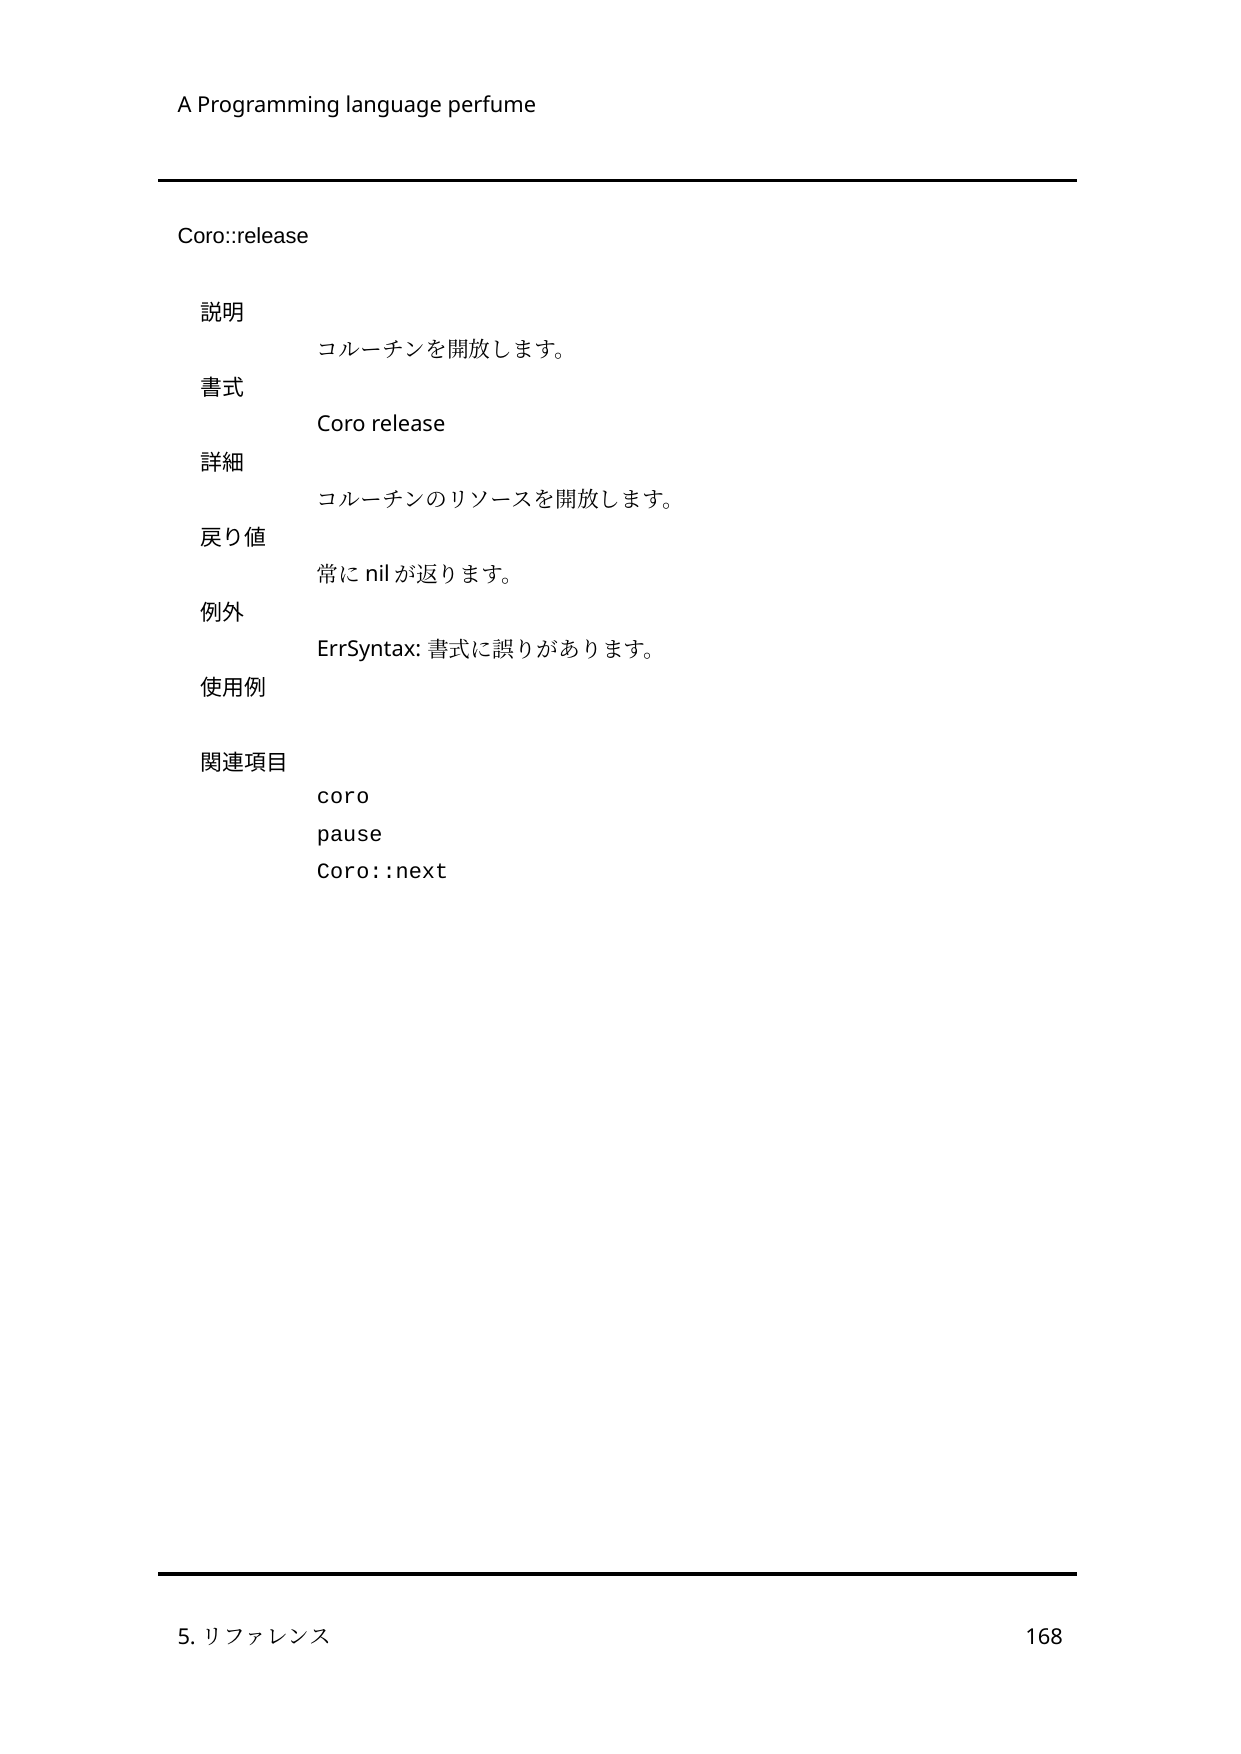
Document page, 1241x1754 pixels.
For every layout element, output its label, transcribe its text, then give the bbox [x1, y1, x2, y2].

table_cell 関連項目 [200, 742, 317, 892]
table_cell 常にnilが返ります。 [317, 517, 1063, 592]
table_cell 書式 [200, 367, 317, 442]
table_cell 例外 [200, 592, 317, 667]
table_cell 戻り値 [200, 517, 317, 592]
table_cell 詳細 [200, 442, 317, 517]
table_header 説明 [200, 292, 317, 367]
table_cell コルーチンのリソースを開放します。 [317, 442, 1063, 517]
table_cell Coro release [317, 367, 1063, 442]
table_cell ErrSyntax: 書式に誤りがあります。 [317, 592, 1063, 667]
subtitle Coro::release [177, 217, 1063, 254]
table_header コルーチンを開放します。 [317, 292, 1063, 367]
table_cell 使用例 [200, 667, 317, 742]
table_cell [317, 667, 1063, 742]
table_cell coro pause Coro::next [317, 742, 1063, 892]
